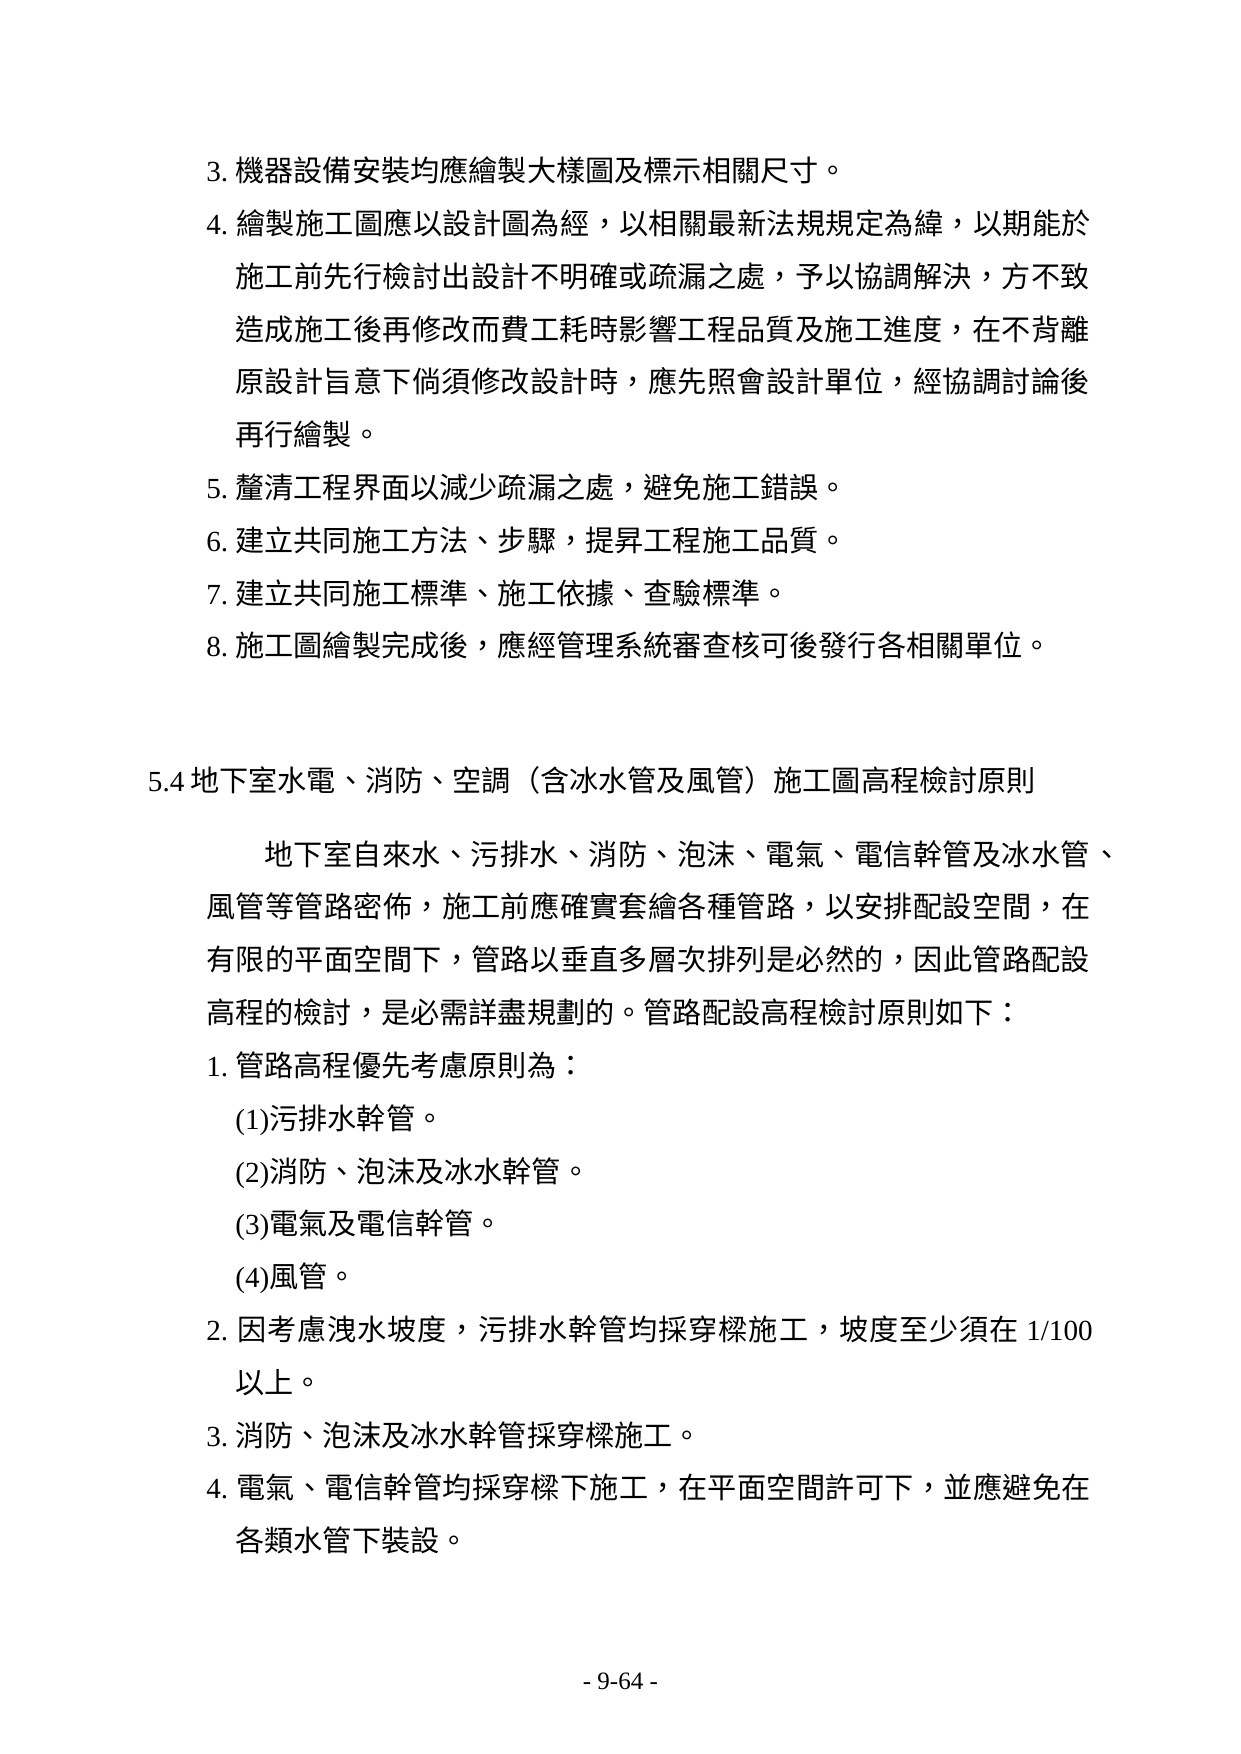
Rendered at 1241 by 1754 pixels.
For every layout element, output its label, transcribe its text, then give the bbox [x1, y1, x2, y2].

subtitle 5.4地下室水電、消防、空調（含冰水管及風管）施工圖高程檢討原則 [148, 757, 1092, 800]
text 7. 建立共同施工標準、施工依據、查驗標準。 [206, 570, 1092, 612]
text 3. 消防、泡沫及冰水幹管採穿樑施工。 [206, 1412, 1092, 1454]
text 3. 機器設備安裝均應繪製大樣圖及標示相關尺寸。 [206, 148, 1092, 190]
text 地下室自來水、污排水、消防、泡沫、電氣、電信幹管及冰水管、風管等管路密佈，施工前應確實套繪各種管路，以安排配設空間，在有限的平面空間下，管路以垂直多層次排列是必然的，因此管路配設高程的檢討，是必需詳盡規劃的。管路配設高程檢討原則如下： [206, 831, 1092, 1032]
text 1. 管路高程優先考慮原則為： [206, 1042, 1092, 1085]
text (2)消防、泡沫及冰水幹管。 [235, 1148, 1092, 1190]
text 8. 施工圖繪製完成後，應經管理系統審查核可後發行各相關單位。 [206, 623, 1092, 665]
text (1)污排水幹管。 [235, 1095, 1092, 1138]
text 5. 釐清工程界面以減少疏漏之處，避免施工錯誤。 [206, 464, 1092, 507]
text 6. 建立共同施工方法、步驟，提昇工程施工品質。 [206, 517, 1092, 560]
text (3)電氣及電信幹管。 [235, 1201, 1092, 1243]
text 4. 繪製施工圖應以設計圖為經，以相關最新法規規定為緯，以期能於施工前先行檢討出設計不明確或疏漏之處，予以協調解決，方不致造成施工後再修改而費工耗時影響工程品質及施工進度，在不背離原設計旨意下倘須修改設計時，應先照會設計單位，經協調討論後再行繪製。 [206, 201, 1092, 454]
text 4. 電氣、電信幹管均採穿樑下施工，在平面空間許可下，並應避免在各類水管下裝設。 [206, 1465, 1092, 1560]
text (4)風管。 [235, 1254, 1092, 1296]
text 2. 因考慮洩水坡度，污排水幹管均採穿樑施工，坡度至少須在1/100以上。 [206, 1307, 1092, 1402]
